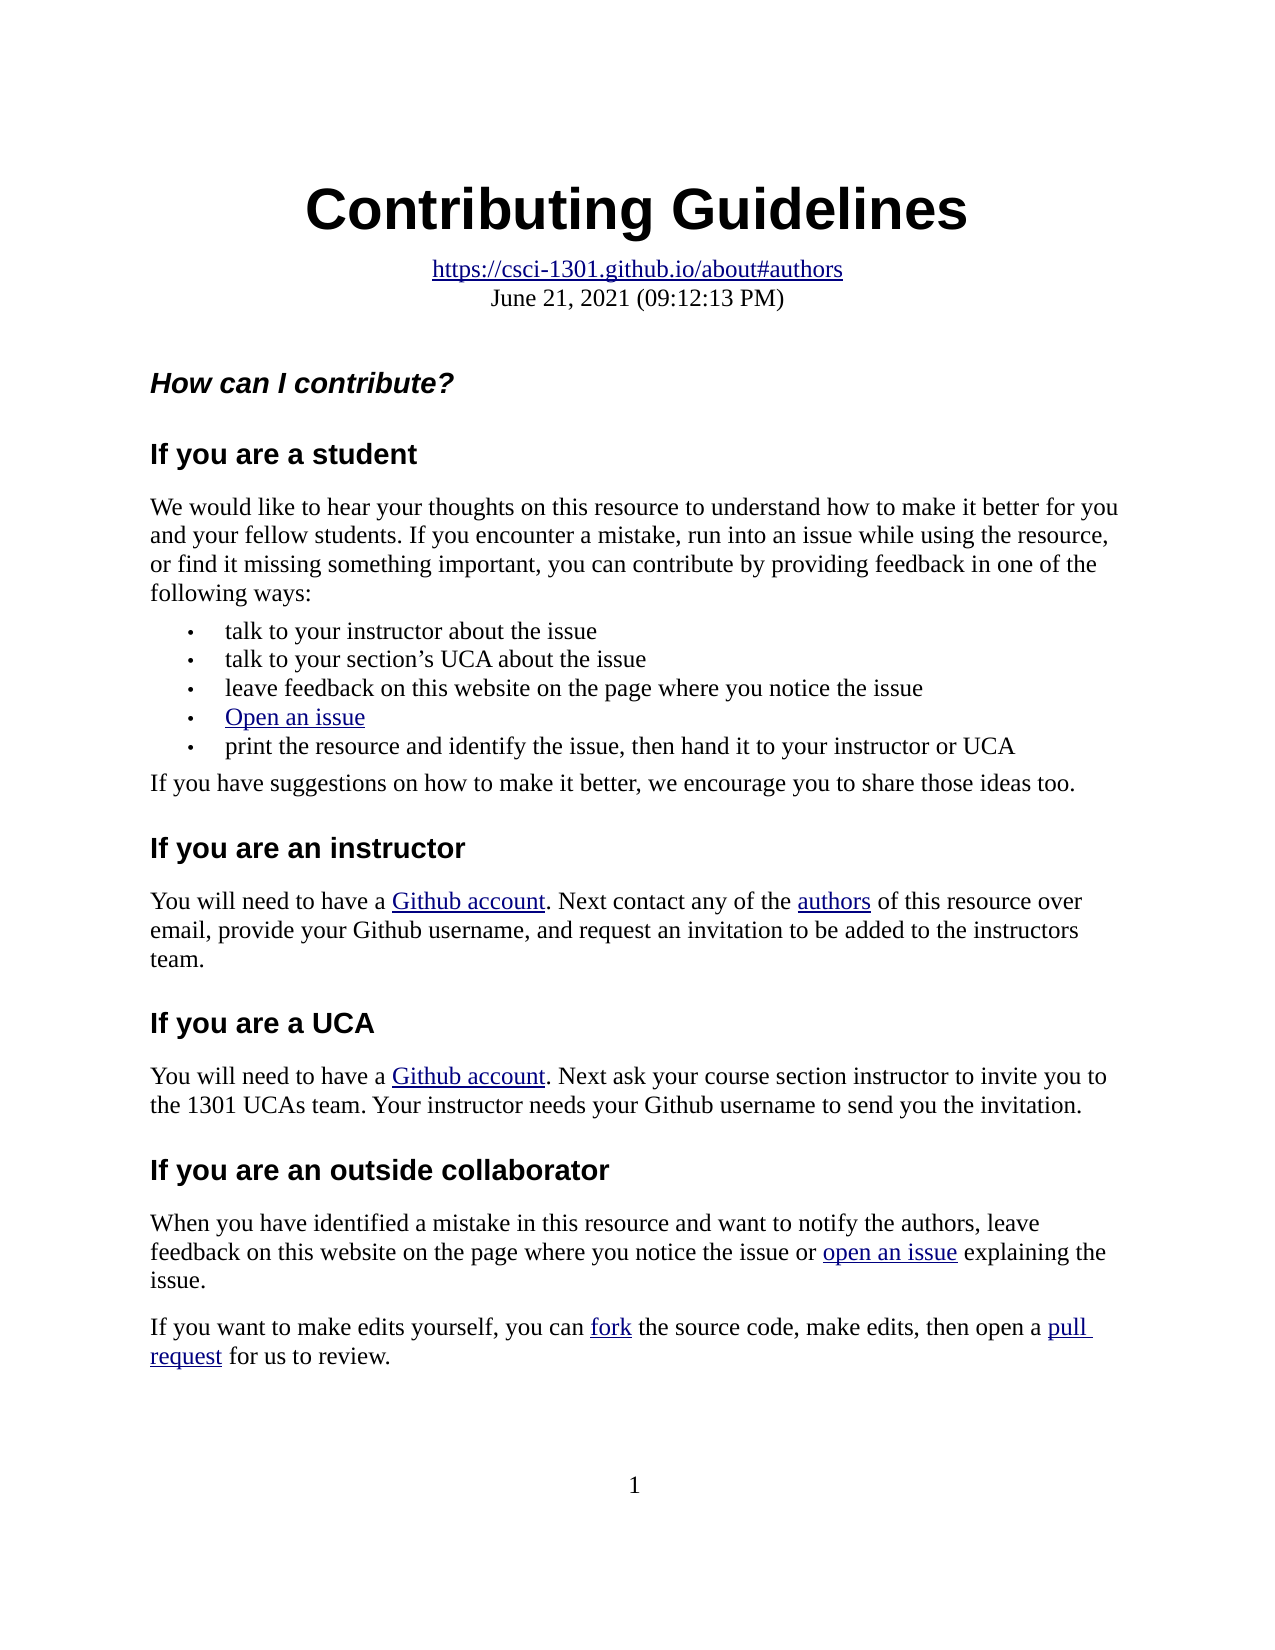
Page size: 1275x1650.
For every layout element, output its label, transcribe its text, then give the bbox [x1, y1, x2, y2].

text When you have identified a mistake in this resource and want to notify the authors, leave feedback on this website on the page where you notice the issue or open an issue explaining the issue. [150, 1208, 1125, 1294]
subtitle If you are a UCA [150, 1006, 1125, 1040]
subtitle If you are an outside collaborator [150, 1153, 1125, 1186]
title Contributing Guidelines [150, 175, 1125, 242]
text If you have suggestions on how to make it better, we encourage you to share those ideas too. [150, 768, 1125, 797]
list talk to your instructor about the issue [187, 616, 1125, 644]
list Open an issue [187, 702, 1125, 731]
text https://csci-1301.github.io/about#authors [150, 254, 1125, 283]
list print the resource and identify the issue, then hand it to your instructor or UCA [187, 731, 1125, 759]
list talk to your section’s UCA about the issue [187, 644, 1125, 673]
subtitle If you are an instructor [150, 831, 1125, 865]
subtitle How can I contribute? [150, 366, 1125, 399]
text We would like to hear your thoughts on this resource to understand how to make it better for you and your fellow students. If you encounter a mistake, run into an issue while using the resource, or find it missing something important, you can contribute by providing feedback in one of the following ways: [150, 492, 1125, 607]
text You will need to have a Github account. Next contact any of the authors of this resource over email, provide your Github username, and request an invitation to be added to the instructors team. [150, 886, 1125, 972]
text If you want to make edits yourself, you can fork the source code, make edits, then open a pull request for us to review. [150, 1312, 1125, 1369]
text You will need to have a Github account. Next ask your course section instructor to invite you to the 1301 UCAs team. Your instructor needs your Github username to send you the invitation. [150, 1061, 1125, 1119]
list leave feedback on this website on the page where you notice the issue [187, 673, 1125, 702]
text June 21, 2021 (09:12:13 PM) [150, 283, 1125, 312]
subtitle If you are a student [150, 437, 1125, 470]
